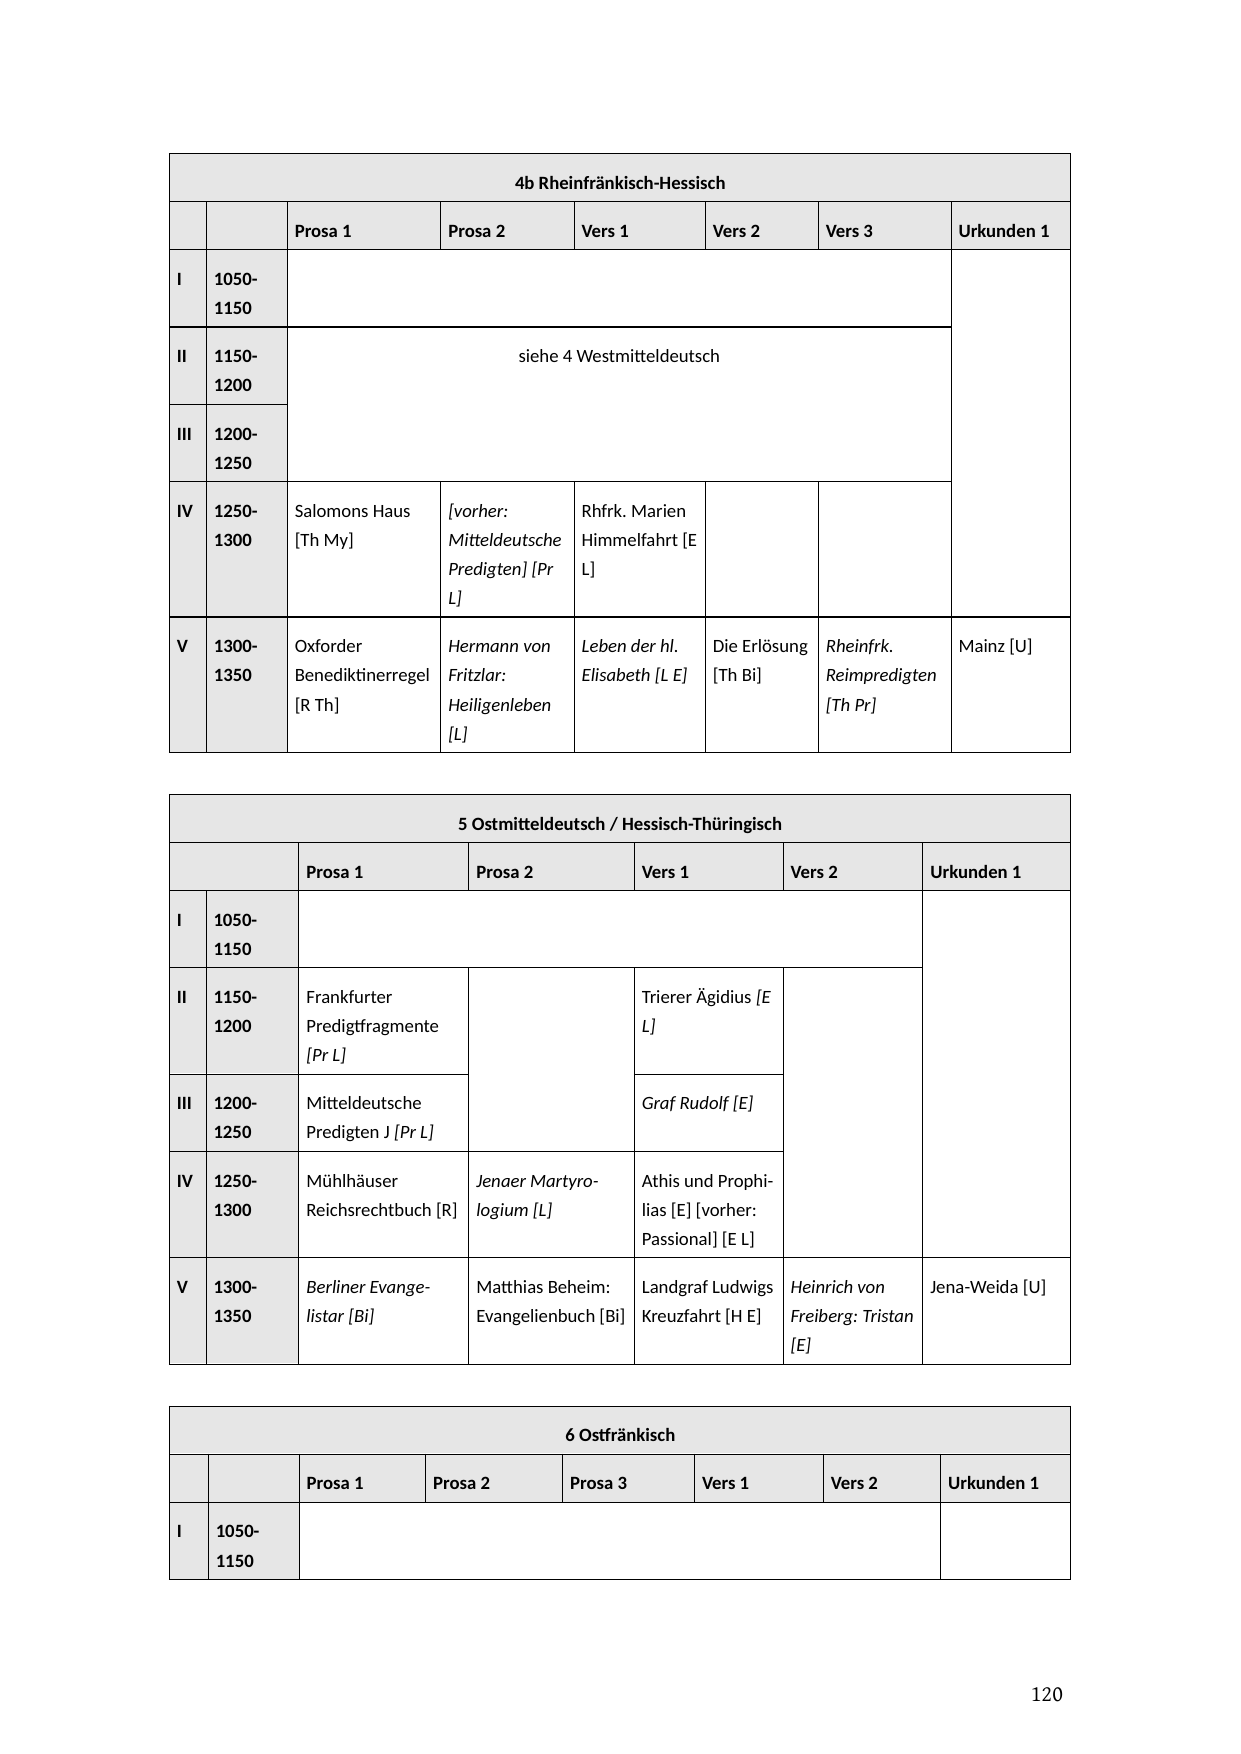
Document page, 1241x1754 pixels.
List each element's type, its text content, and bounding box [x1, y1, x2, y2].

table_cell II [170, 328, 206, 404]
table_cell Urkunden 1 [923, 843, 1070, 890]
table_cell Matthias Beheim: Evangelienbuch [Bi] [469, 1258, 634, 1363]
table_cell Vers 2 [824, 1455, 940, 1502]
table_cell Leben der hl. Elisabeth [L E] [575, 618, 705, 752]
table_cell 1300-1350 [207, 1258, 298, 1363]
table_cell IV [170, 482, 206, 616]
table_cell Vers 1 [695, 1455, 823, 1502]
table_cell II [170, 968, 206, 1073]
table_cell Jenaer Martyro-logium [L] [469, 1152, 634, 1257]
table_cell Prosa 1 [299, 843, 468, 890]
table_cell [170, 1455, 208, 1502]
table_cell Mainz [U] [952, 618, 1070, 752]
table_cell Athis und Prophi-lias [E] [vorher: Passional] [E L] [635, 1152, 783, 1257]
table_cell Urkunden 1 [952, 202, 1070, 249]
table_cell Prosa 2 [441, 202, 574, 249]
table_cell 1050-1150 [207, 250, 287, 326]
table_cell [207, 202, 287, 249]
table_cell Rhfrk. Marien Himmelfahrt [E L] [575, 482, 705, 616]
table_header 5 Ostmitteldeutsch / Hessisch-Thüringisch [170, 795, 1070, 842]
table_cell Oxforder Benediktinerregel [R Th] [288, 618, 440, 752]
table_cell Vers 1 [575, 202, 705, 249]
table_cell Salomons Haus [Th My] [288, 482, 440, 616]
table_cell Landgraf Ludwigs Kreuzfahrt [H E] [635, 1258, 783, 1363]
table_cell [288, 250, 951, 326]
table_cell [209, 1455, 299, 1502]
table_cell [819, 482, 951, 616]
table_cell Prosa 2 [469, 843, 634, 890]
table_cell 1250-1300 [207, 1152, 298, 1257]
table_cell Prosa 2 [426, 1455, 562, 1502]
table_cell 1150-1200 [207, 328, 287, 404]
table_cell [170, 202, 206, 249]
table_cell III [170, 405, 206, 481]
table_cell Rheinfrk. Reimpredigten [Th Pr] [819, 618, 951, 752]
table_cell [469, 968, 634, 1151]
table_cell Hermann von Fritzlar: Heiligenleben [L] [441, 618, 574, 752]
table_cell Mühlhäuser Reichsrechtbuch [R] [299, 1152, 468, 1257]
table_cell 1300-1350 [207, 618, 287, 752]
table_cell Vers 2 [784, 843, 922, 890]
table_cell Prosa 3 [563, 1455, 694, 1502]
table_cell [941, 1503, 1070, 1579]
table_cell IV [170, 1152, 206, 1257]
table_cell Vers 1 [635, 843, 783, 890]
table_cell V [170, 618, 206, 752]
table_cell Berliner Evange-listar [Bi] [299, 1258, 468, 1363]
table_cell V [170, 1258, 206, 1363]
table_cell I [170, 891, 206, 967]
table_cell Mitteldeutsche Predigten J [Pr L] [299, 1075, 468, 1151]
table_cell [706, 482, 818, 616]
table_cell Die Erlösung [Th Bi] [706, 618, 818, 752]
table_cell [923, 891, 1070, 1257]
table_cell Graf Rudolf [E] [635, 1075, 783, 1151]
table_cell Prosa 1 [288, 202, 440, 249]
table_cell [299, 891, 922, 967]
table_cell 1250-1300 [207, 482, 287, 616]
table_cell Prosa 1 [300, 1455, 425, 1502]
table_cell siehe 4 Westmitteldeutsch [288, 328, 951, 481]
table_cell Vers 2 [706, 202, 818, 249]
table_header 6 Ostfränkisch [170, 1407, 1070, 1453]
table_cell [784, 968, 922, 1257]
table_cell [170, 843, 298, 890]
table_cell Jena-Weida [U] [923, 1258, 1070, 1363]
table_cell 1200-1250 [207, 405, 287, 481]
table_header 4b Rheinfränkisch-Hessisch [170, 154, 1070, 201]
table_cell 1200-1250 [207, 1075, 298, 1151]
table_cell Vers 3 [819, 202, 951, 249]
table_cell Urkunden 1 [941, 1455, 1070, 1502]
table_cell [952, 250, 1070, 616]
table_cell I [170, 1503, 208, 1579]
table_cell I [170, 250, 206, 326]
table_cell 1050-1150 [207, 891, 298, 967]
table_cell Heinrich von Freiberg: Tristan [E] [784, 1258, 922, 1363]
table_cell Trierer Ägidius [E L] [635, 968, 783, 1073]
table_cell [300, 1503, 940, 1579]
table_cell 1050-1150 [209, 1503, 299, 1579]
table_cell [vorher: Mitteldeutsche Predigten] [Pr L] [441, 482, 574, 616]
table_cell Frankfurter Predigtfragmente [Pr L] [299, 968, 468, 1073]
table_cell III [170, 1075, 206, 1151]
table_cell 1150-1200 [207, 968, 298, 1073]
